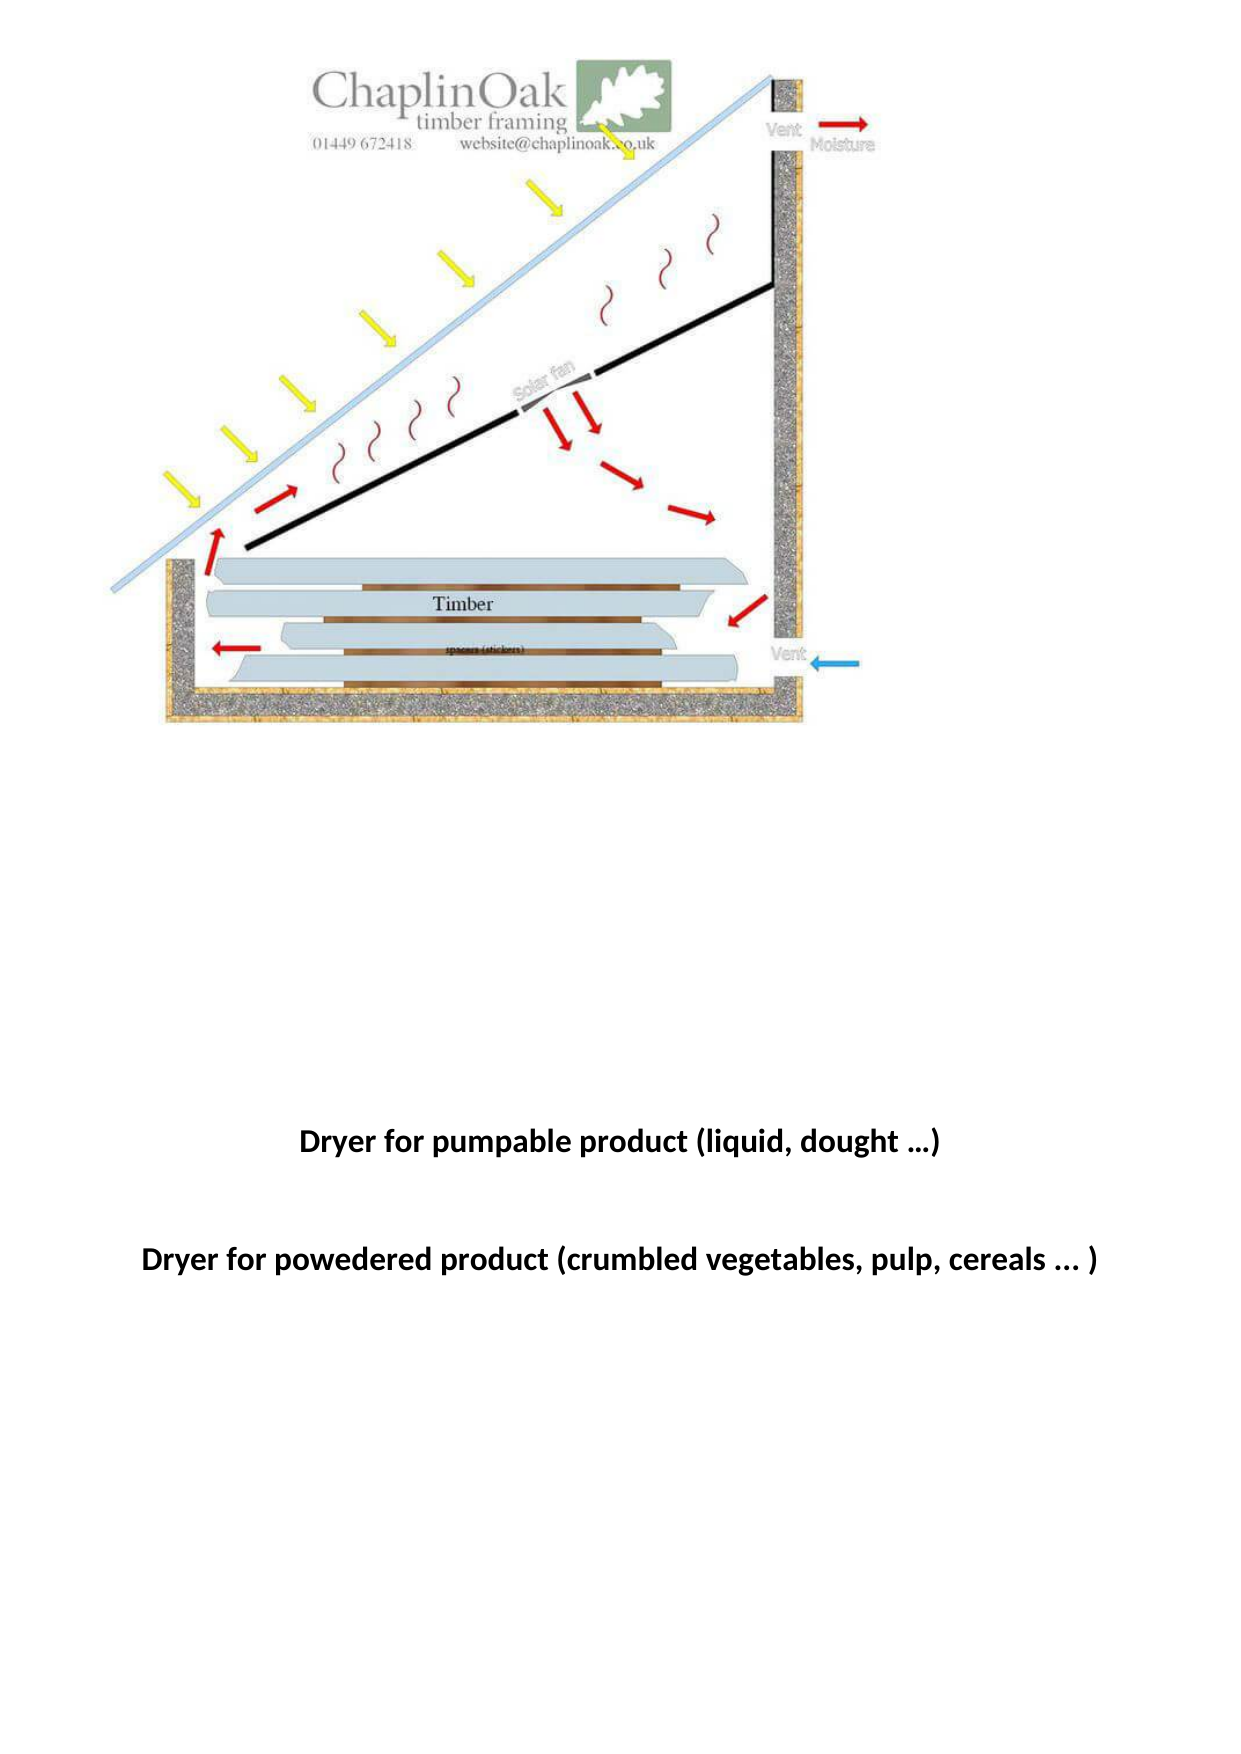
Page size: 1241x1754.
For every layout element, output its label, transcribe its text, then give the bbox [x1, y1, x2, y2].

picture [67, 58, 918, 739]
text Dryer for pumpable product (liquid, dought …) [59, 1120, 1181, 1161]
text Dryer for powedered product (crumbled vegetables, pulp, cereals ... ) [59, 1238, 1181, 1279]
